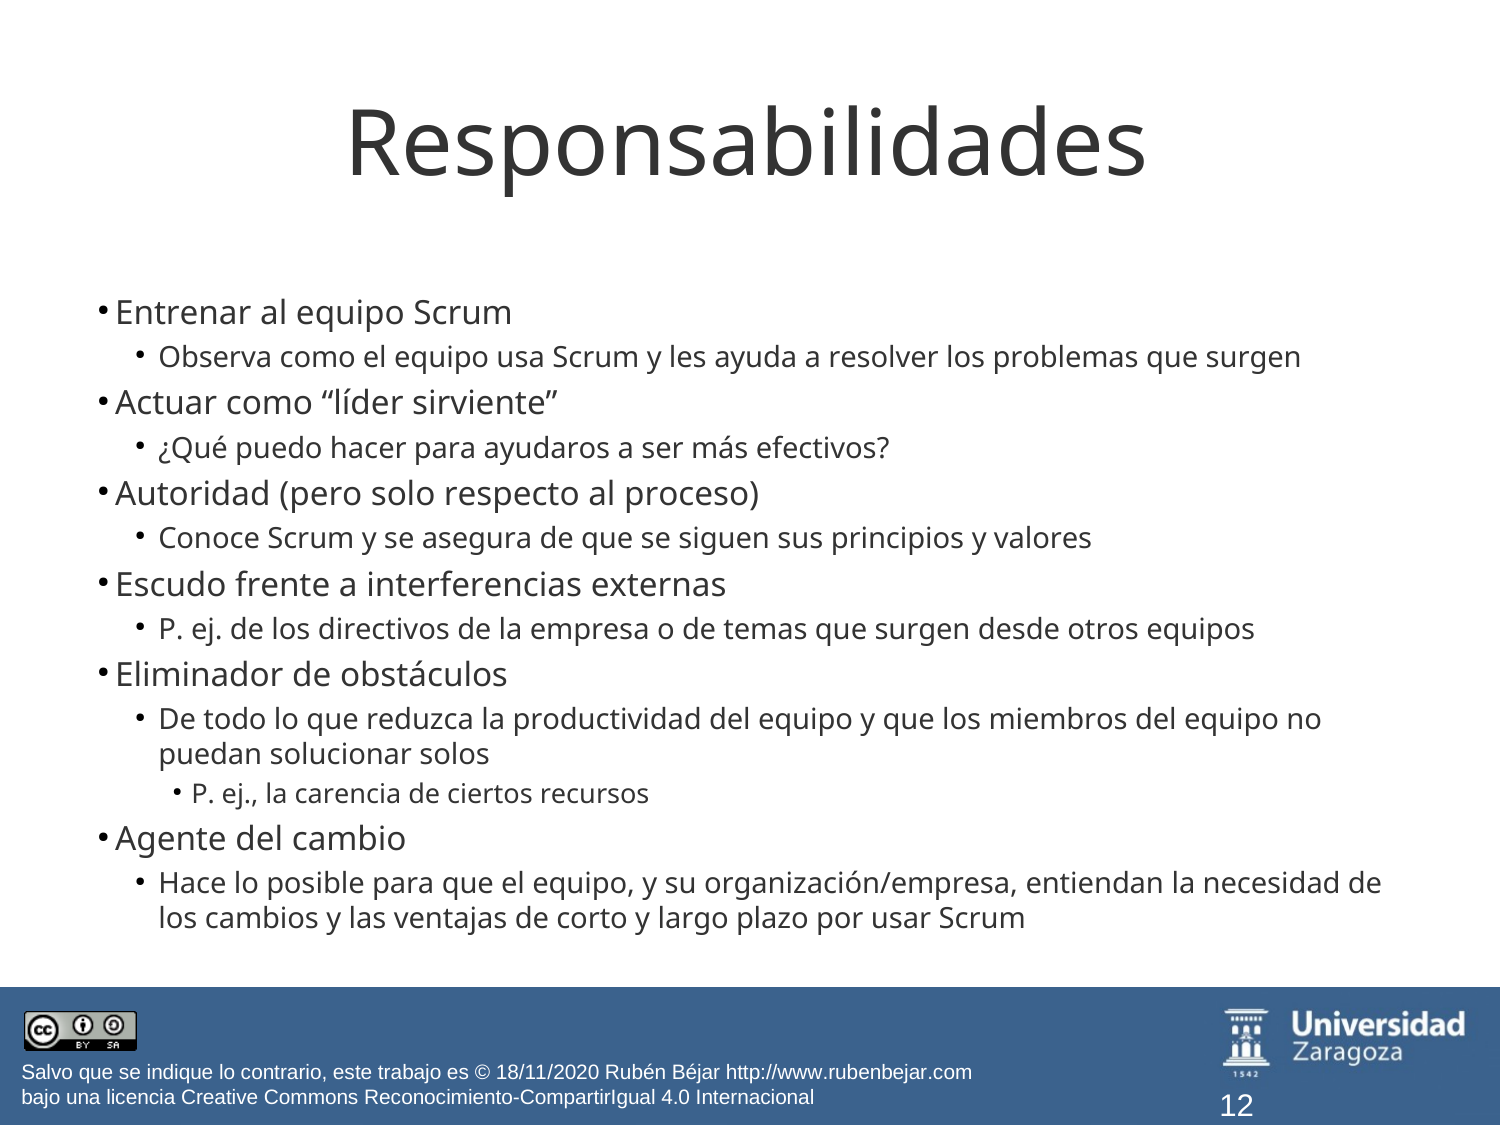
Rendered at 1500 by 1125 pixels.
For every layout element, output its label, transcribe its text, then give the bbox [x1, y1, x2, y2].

list Entrenar al equipo Scrum Observa como el equipo usa Scrum y les ayuda a resolver los problemas que surgen Actuar como “líder sirviente” ¿Qué puedo hacer para ayudaros a ser más efectivos? Autoridad (pero solo respecto al proceso) Conoce Scrum y se asegura de que se siguen sus principios y valores Escudo frente a interferencias externas P. ej. de los directivos de la empresa o de temas que surgen desde otros equipos Eliminador de obstáculos De todo lo que reduzca la productividad del equipo y que los miembros del equipo no puedan solucionar solos P. ej., la carencia de ciertos recursos Agente del cambio Hace lo posible para que el equipo, y su organización/empresa, entiendan la necesidad de los cambios y las ventajas de corto y largo plazo por usar Scrum [82, 283, 1418, 957]
title Responsabilidades [74, 21, 1420, 257]
picture [0, 987, 1500, 1125]
